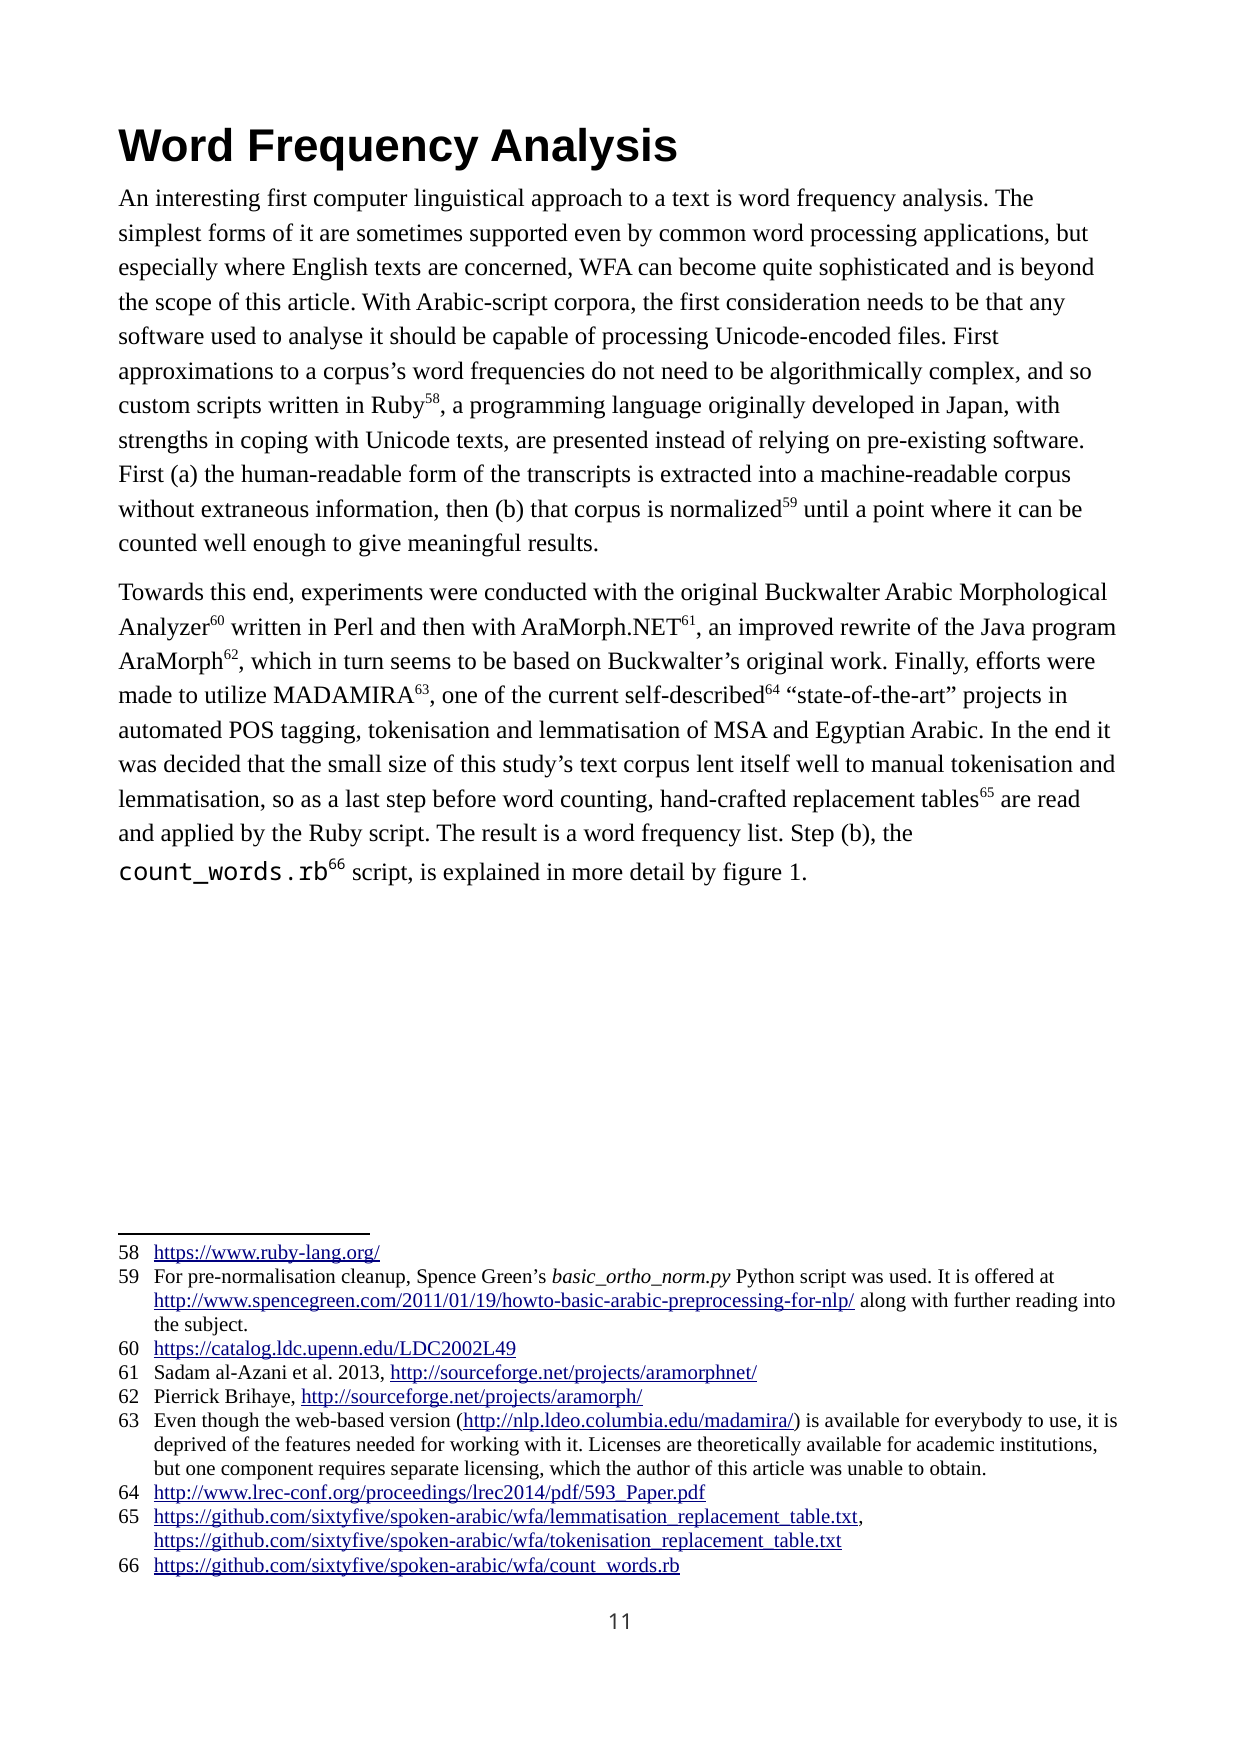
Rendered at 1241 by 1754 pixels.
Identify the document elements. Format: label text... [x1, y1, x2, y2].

text https://catalog.ldc.upenn.edu/LDC2002L49 [118, 1336, 1122, 1360]
text Pierrick Brihaye, http://sourceforge.net/projects/aramorph/ [118, 1384, 1122, 1408]
text Sadam al-Azani et al. 2013, http://sourceforge.net/projects/aramorphnet/ [118, 1360, 1122, 1384]
text For pre-normalisation cleanup, Spence Green’s basic_ortho_norm.py Python script was used. It is offered at http://www.spencegreen.com/2011/01/19/howto-basic-arabic-preprocessing-for-nlp/ along with further reading into the subject. [118, 1264, 1122, 1336]
text Towards this end, experiments were conducted with the original Buckwalter Arabic Morphological Analyzer written in Perl and then with AraMorph.NET, an improved rewrite of the Java program AraMorph, which in turn seems to be based on Buckwalter’s original work. Finally, efforts were made to utilize MADAMIRA, one of the current self-described “state-of-the-art” projects in automated POS tagging, tokenisation and lemmatisation of MSA and Egyptian Arabic. In the end it was decided that the small size of this study’s text corpus lent itself well to manual tokenisation and lemmatisation, so as a last step before word counting, hand-crafted replacement tables are read and applied by the Ruby script. The result is a word frequency list. Step (b), the count_words.rb script, is explained in more detail by figure 1. [118, 577, 1122, 888]
text https://github.com/sixtyfive/spoken-arabic/wfa/lemmatisation_replacement_table.txt, https://github.com/sixtyfive/spoken-arabic/wfa/tokenisation_replacement_table.txt [118, 1504, 1122, 1552]
text https://www.ruby-lang.org/ [118, 1240, 1122, 1264]
text http://www.lrec-conf.org/proceedings/lrec2014/pdf/593_Paper.pdf [118, 1480, 1122, 1504]
text Even though the web-based version (http://nlp.ldeo.columbia.edu/madamira/) is available for everybody to use, it is deprived of the features needed for working with it. Licenses are theoretically available for academic institutions, but one component requires separate licensing, which the author of this article was unable to obtain. [118, 1408, 1122, 1480]
subtitle Word Frequency Analysis [118, 118, 1122, 171]
text https://github.com/sixtyfive/spoken-arabic/wfa/count_words.rb [118, 1552, 1122, 1577]
text An interesting first computer linguistical approach to a text is word frequency analysis. The simplest forms of it are sometimes supported even by common word processing applications, but especially where English texts are concerned, WFA can become quite sophisticated and is beyond the scope of this article. With Arabic-script corpora, the first consideration needs to be that any software used to analyse it should be capable of processing Unicode-encoded files. First approximations to a corpus’s word frequencies do not need to be algorithmically complex, and so custom scripts written in Ruby, a programming language originally developed in Japan, with strengths in coping with Unicode texts, are presented instead of relying on pre-existing software. First (a) the human-readable form of the transcripts is extracted into a machine-readable corpus without extraneous information, then (b) that corpus is normalized until a point where it can be counted well enough to give meaningful results. [118, 183, 1122, 557]
